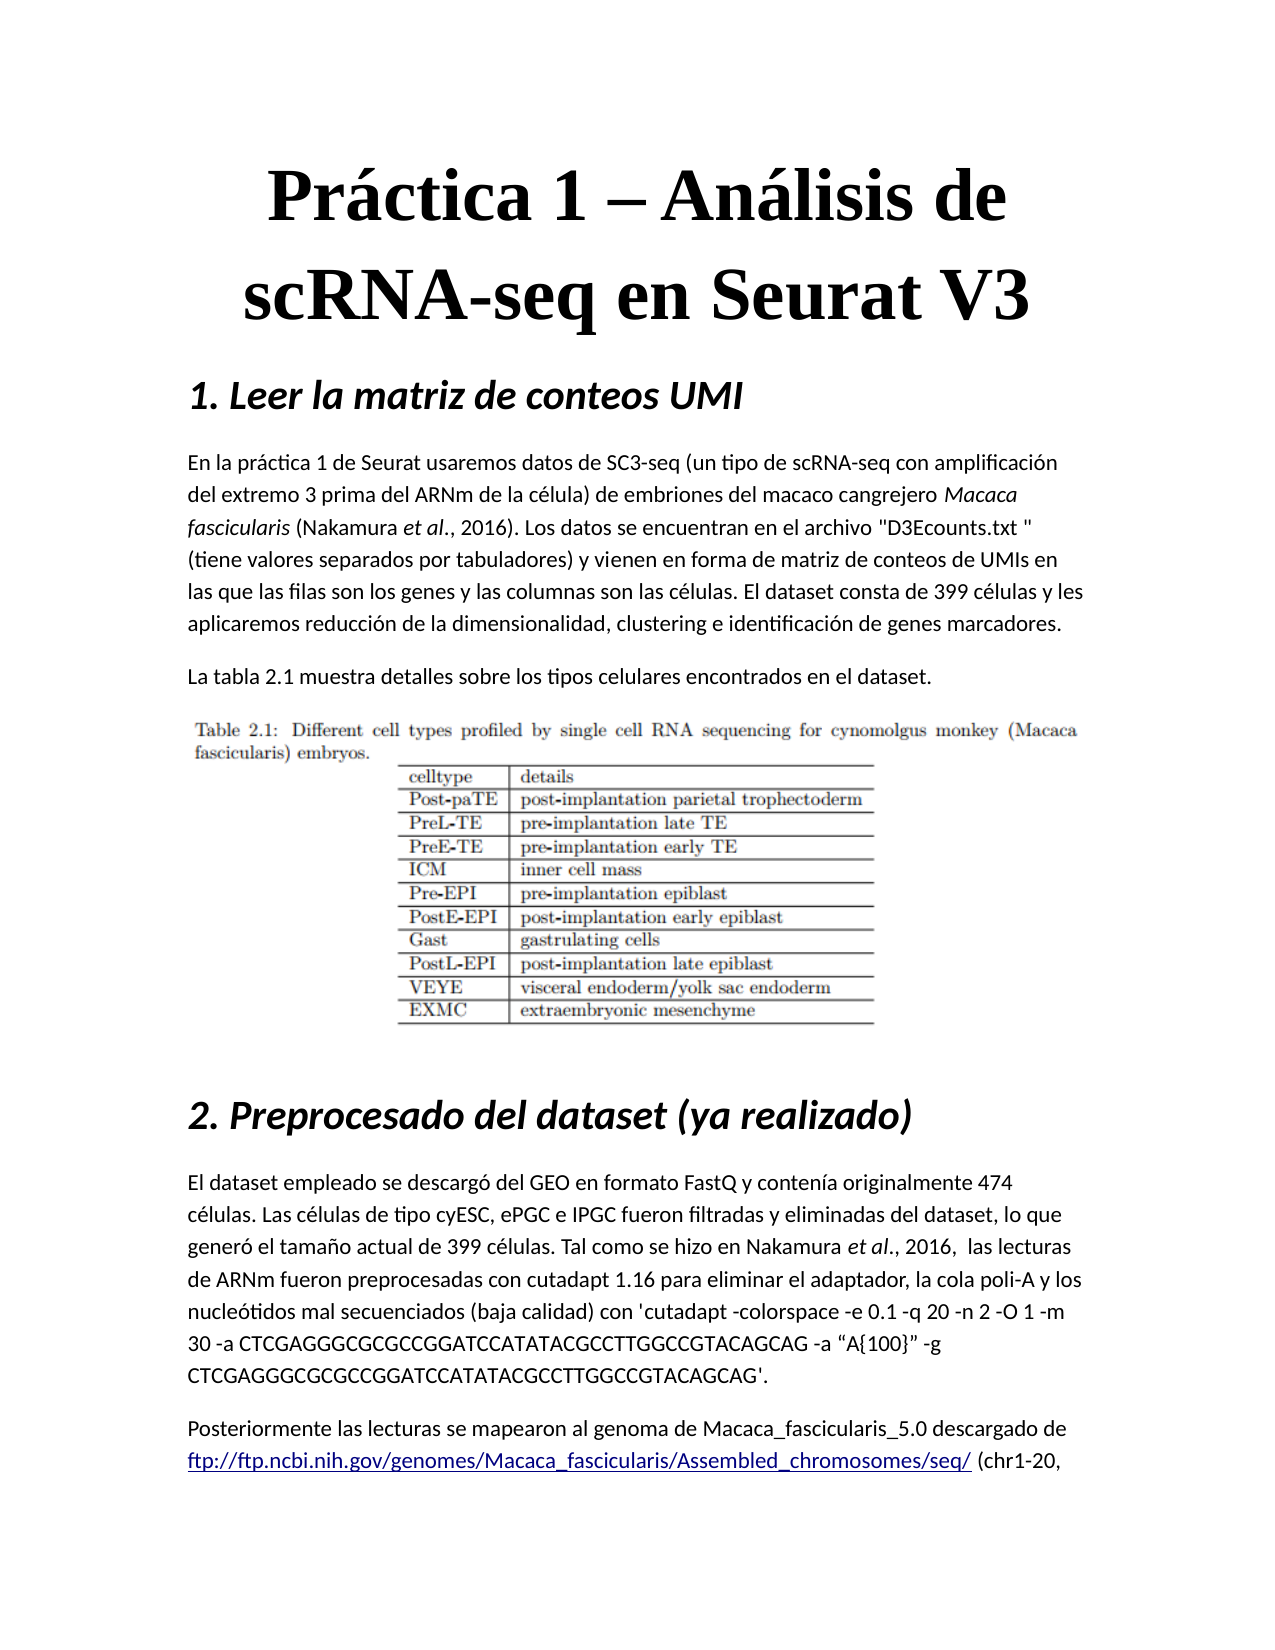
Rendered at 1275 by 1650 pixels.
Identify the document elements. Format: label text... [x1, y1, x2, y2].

text 1. Leer la matriz de conteos UMI [187, 369, 1087, 420]
text 2. Preprocesado del dataset (ya realizado) [187, 1089, 1087, 1140]
text El dataset empleado se descargó del GEO en formato FastQ y contenía originalmente 474 células. Las células de tipo cyESC, ePGC e IPGC fueron filtradas y eliminadas del dataset, lo que generó el tamaño actual de 399 células. Tal como se hizo en Nakamura et al., 2016, las lecturas de ARNm fueron preprocesadas con cutadapt 1.16 para eliminar el adaptador, la cola poli-A y los nucleótidos mal secuenciados (baja calidad) con 'cutadapt -colorspace -e 0.1 -q 20 -n 2 -O 1 -m 30 -a CTCGAGGGCGCGCCGGATCCATATACGCCTTGGCCGTACAGCAG -a “A{100}” -g CTCGAGGGCGCGCCGGATCCATATACGCCTTGGCCGTACAGCAG'. [187, 1168, 1087, 1389]
picture [183, 715, 1092, 1032]
text En la práctica 1 de Seurat usaremos datos de SC3-seq (un tipo de scRNA-seq con amplificación del extremo 3 prima del ARNm de la célula) de embriones del macaco cangrejero Macaca fascicularis (Nakamura et al., 2016). Los datos se encuentran en el archivo "D3Ecounts.txt " (tiene valores separados por tabuladores) y vienen en forma de matriz de conteos de UMIs en las que las filas son los genes y las columnas son las células. El dataset consta de 399 células y les aplicaremos reducción de la dimensionalidad, clustering e identificación de genes marcadores. [187, 448, 1087, 637]
text La tabla 2.1 muestra detalles sobre los tipos celulares encontrados en el dataset. [187, 662, 1087, 690]
text Posteriormente las lecturas se mapearon al genoma de Macaca_fascicularis_5.0 descargado de ftp://ftp.ncbi.nih.gov/genomes/Macaca_fascicularis/Assembled_chromosomes/seq/ (chr1-20, [187, 1414, 1087, 1474]
text Práctica 1 – Análisis de scRNA-seq en Seurat V3 [187, 150, 1087, 335]
